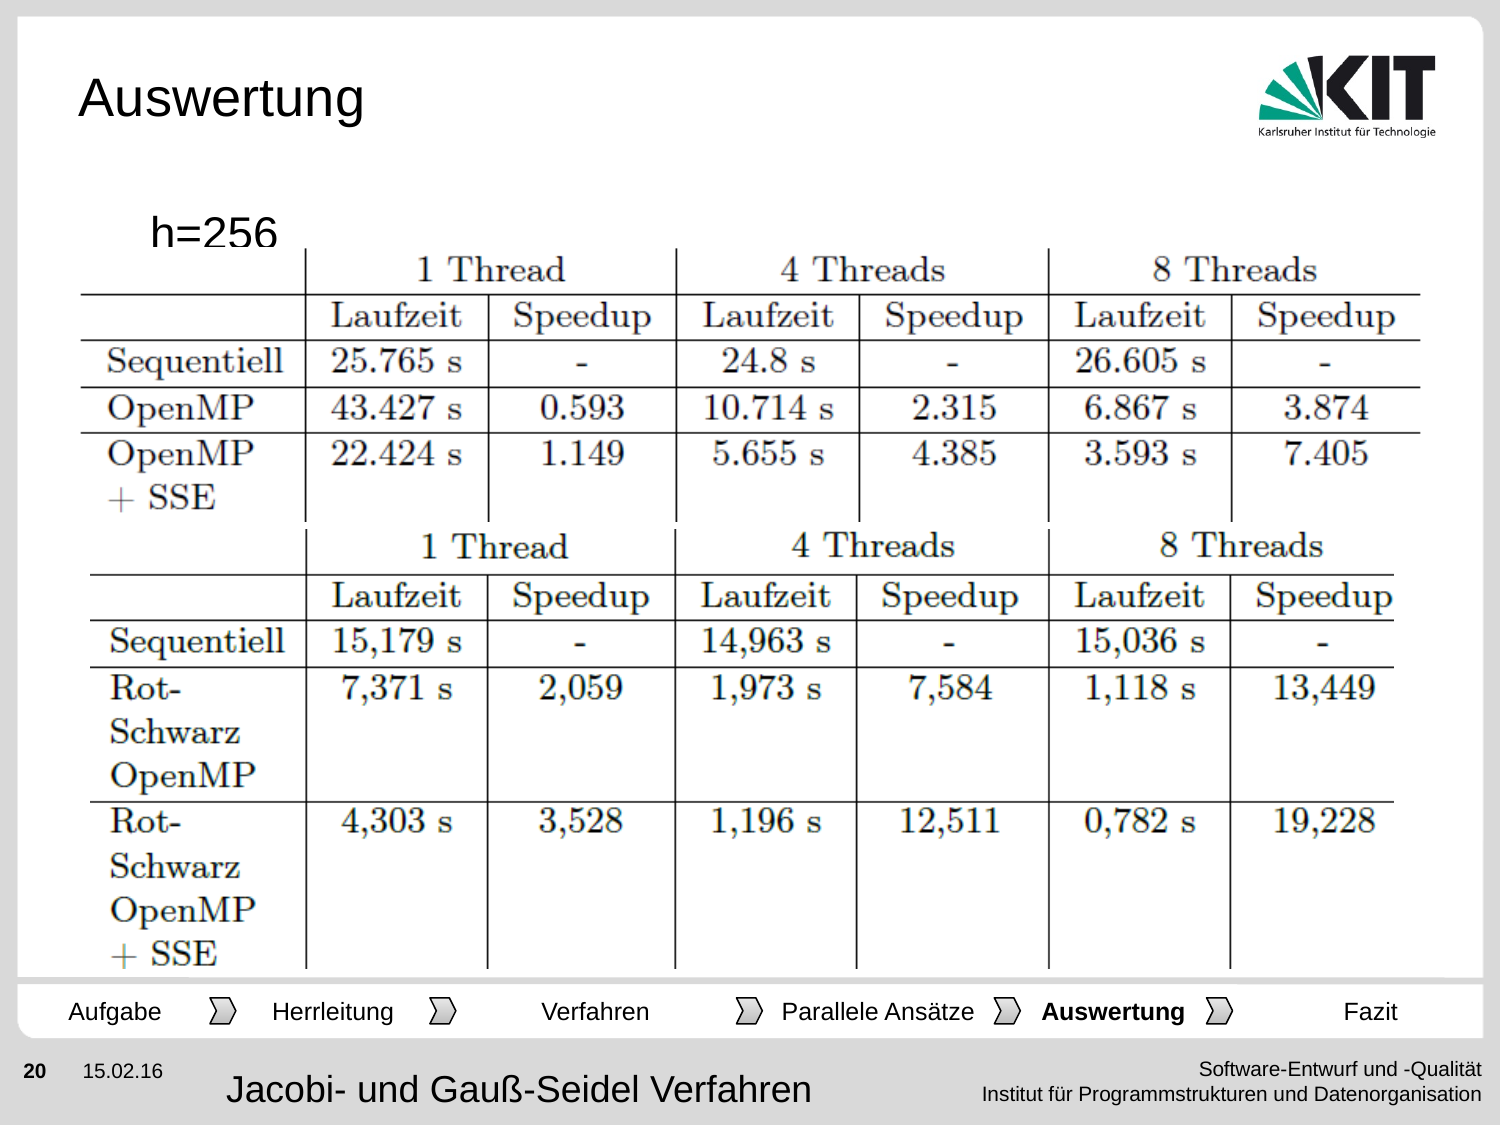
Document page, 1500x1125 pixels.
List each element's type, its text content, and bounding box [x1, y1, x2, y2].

footer Jacobi- und Gauß-Seidel Verfahren [211, 1057, 957, 1117]
text_box [1206, 997, 1233, 1024]
text_box [736, 997, 763, 1024]
picture [0, 0, 1500, 1125]
text_box Aufgabe [53, 988, 177, 1033]
text_box Herrleitung [257, 988, 410, 1033]
text_box Parallele Ansätze [766, 988, 991, 1033]
list h=256 [64, 196, 1436, 975]
text_box [994, 997, 1021, 1024]
text_box Verfahren [526, 988, 666, 1033]
text_box [209, 997, 236, 1024]
title Auswertung [64, 54, 1198, 147]
text_box [429, 997, 456, 1024]
text_box Auswertung [1026, 988, 1201, 1033]
text_box Fazit [1328, 988, 1413, 1033]
